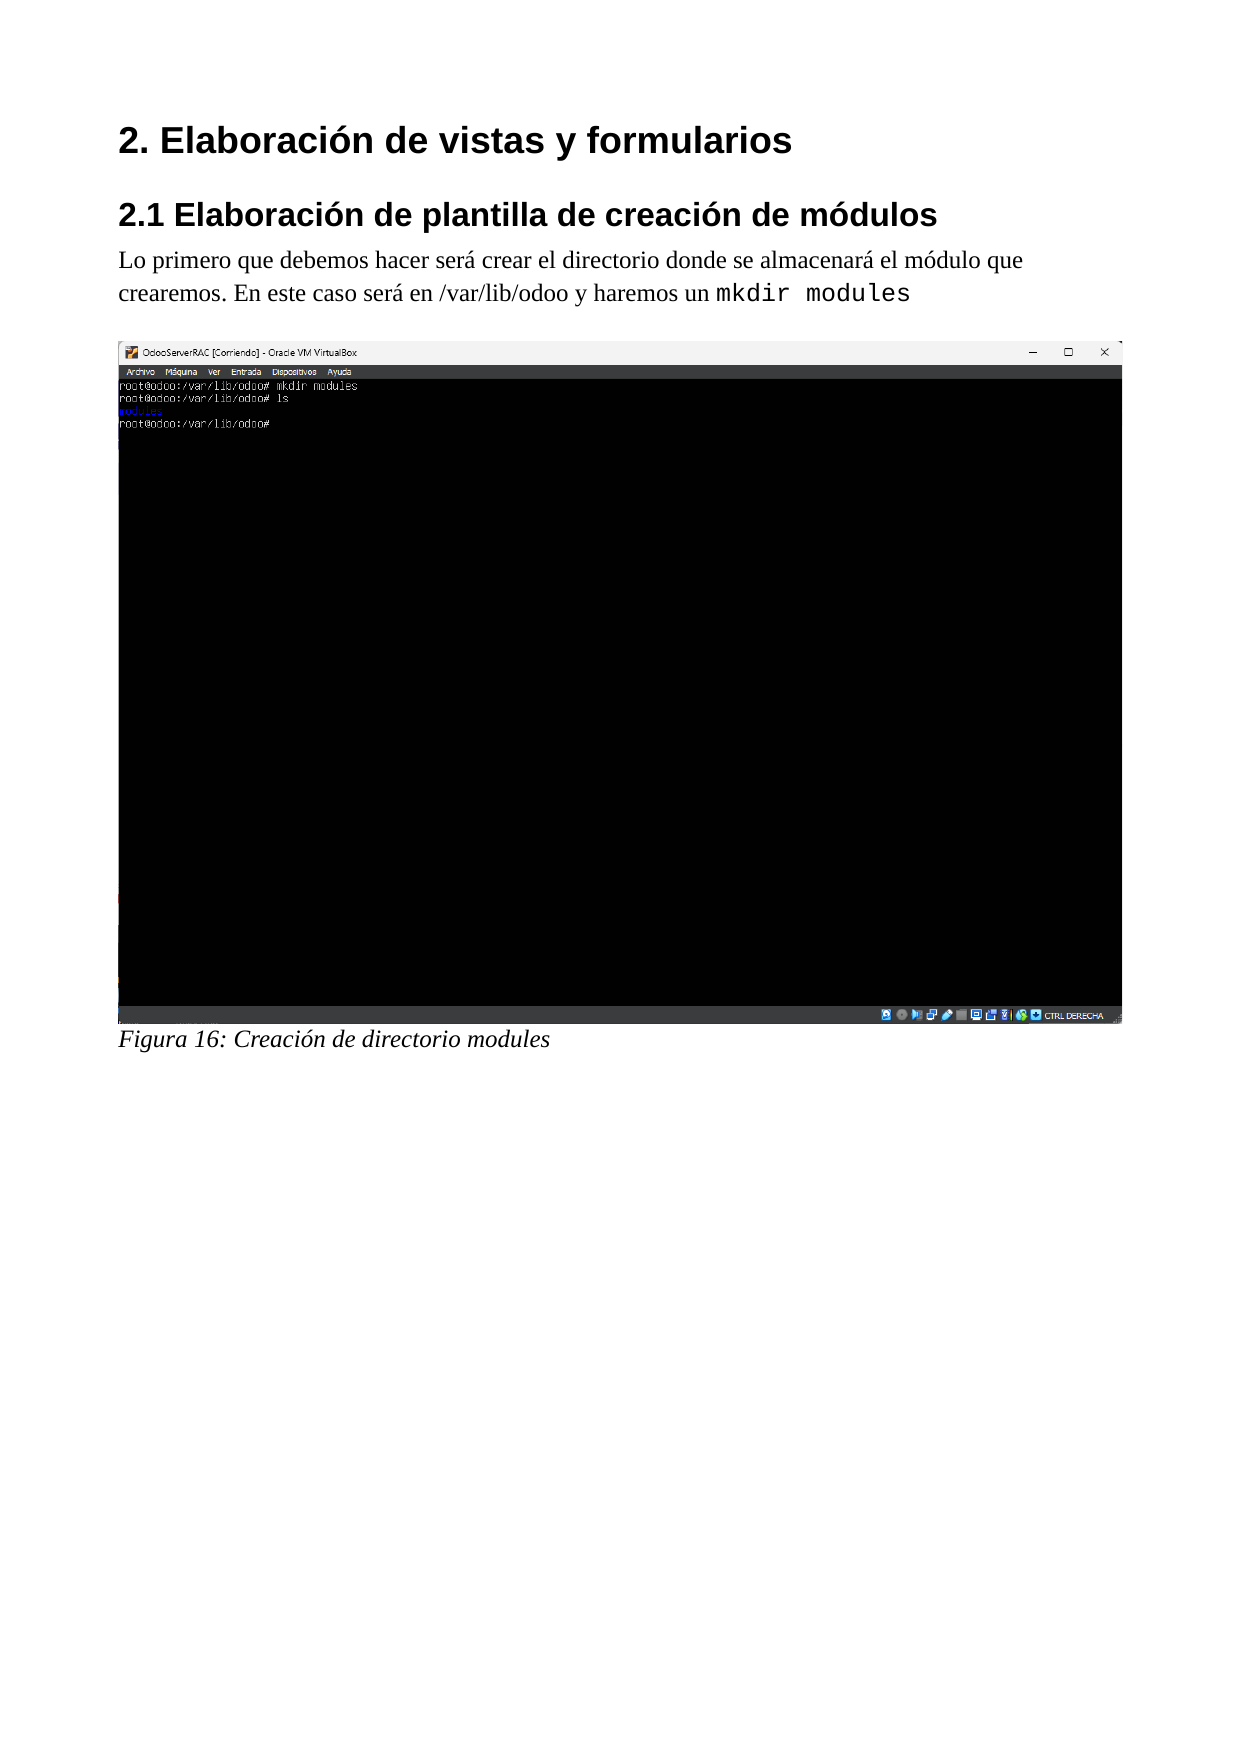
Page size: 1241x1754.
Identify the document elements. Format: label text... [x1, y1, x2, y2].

subtitle 2.1 Elaboración de plantilla de creación de módulos [118, 194, 1122, 233]
text Figura 16: Creación de directorio modules [118, 1024, 1122, 1053]
subtitle 2. Elaboración de vistas y formularios [118, 118, 1122, 161]
text Lo primero que debemos hacer será crear el directorio donde se almacenará el módulo que crearemos. En este caso será en /var/lib/odoo y haremos un mkdir modules [118, 246, 1122, 309]
picture [118, 341, 1123, 1024]
